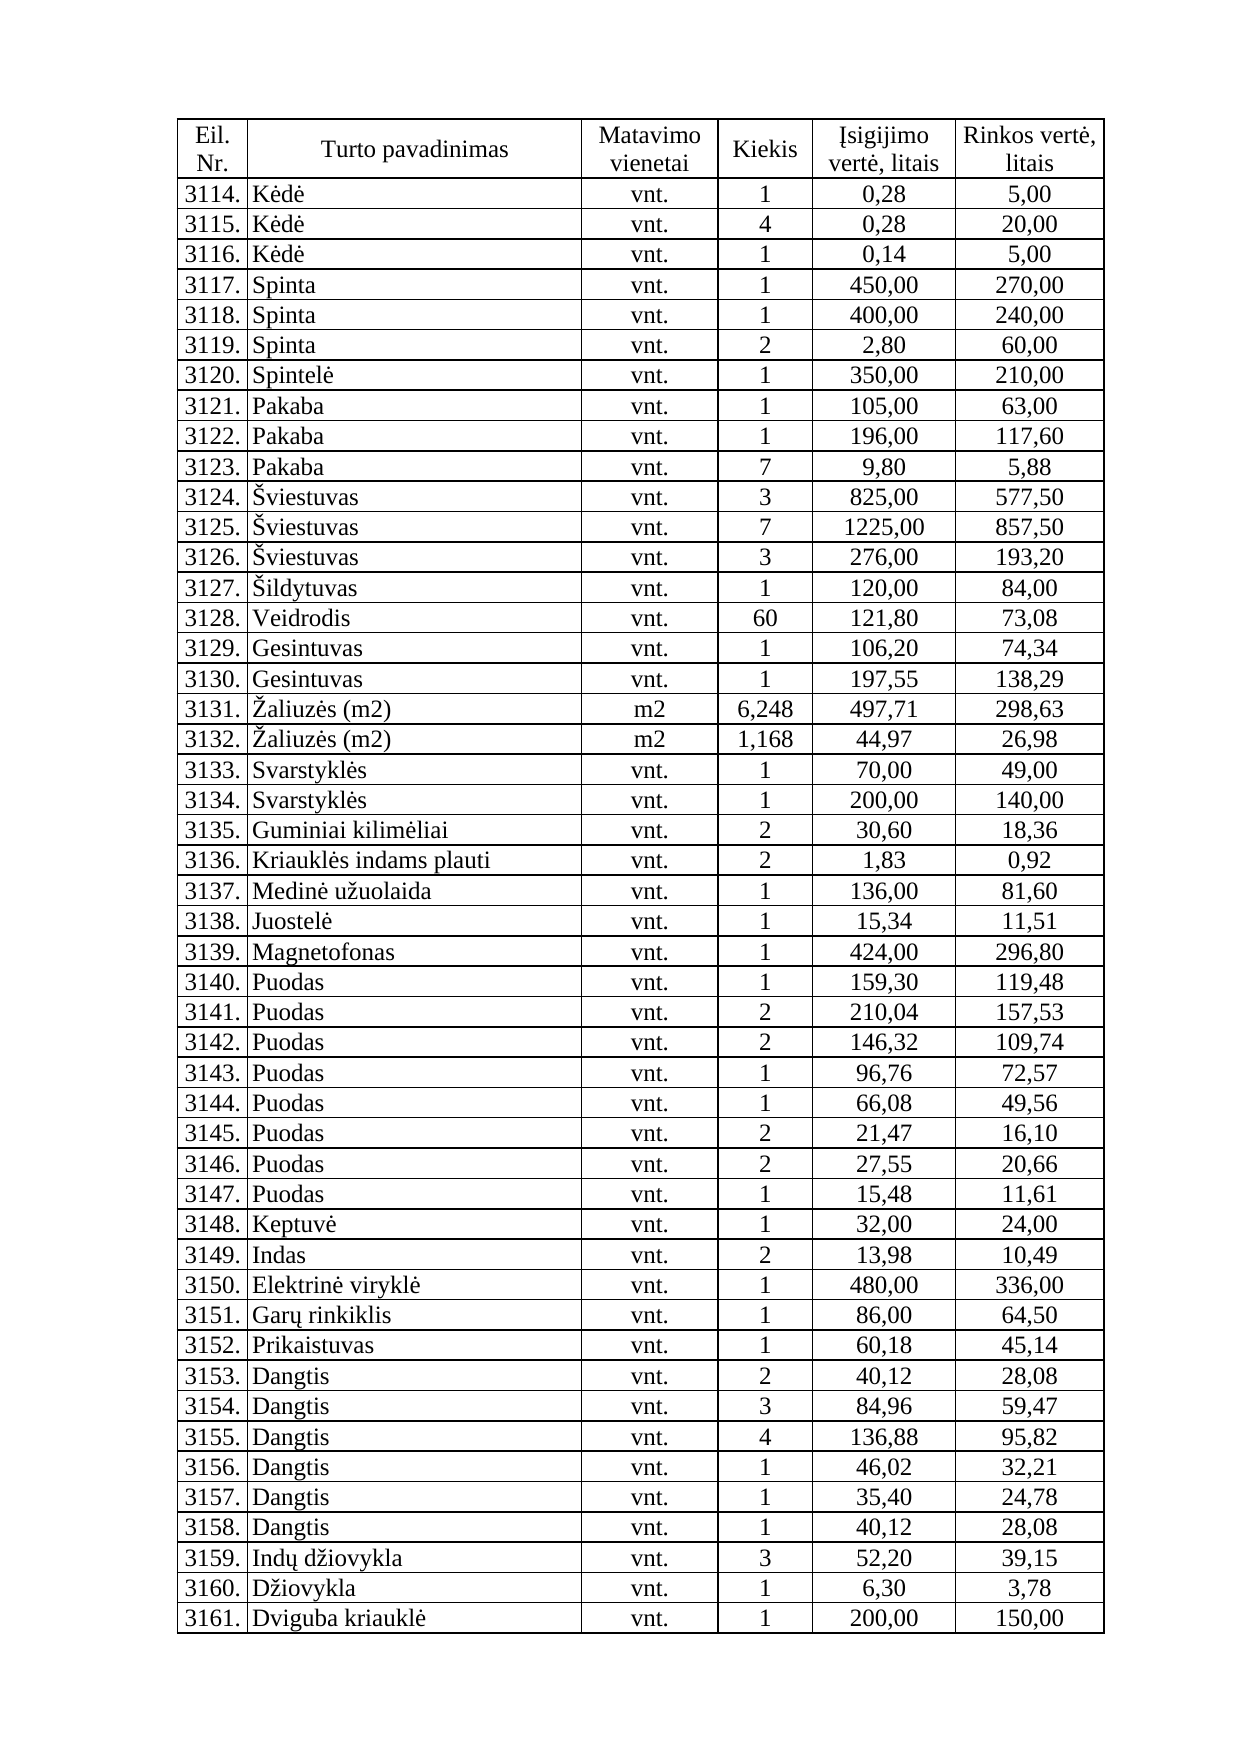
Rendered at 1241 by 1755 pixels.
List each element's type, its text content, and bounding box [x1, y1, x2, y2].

table_cell 4 [719, 209, 812, 238]
table_cell Šviestuvas [248, 543, 581, 571]
table_cell 2 [719, 815, 812, 844]
table_cell 1 [719, 1179, 812, 1208]
table_cell 2 [719, 846, 812, 874]
table_cell 66,08 [813, 1088, 955, 1117]
table_cell Puodas [248, 967, 581, 996]
table_cell 3146. [178, 1149, 247, 1177]
table_cell 6,30 [813, 1573, 955, 1602]
table_cell 3129. [178, 633, 247, 662]
table_cell Kėdė [248, 209, 581, 238]
table_cell 1 [719, 300, 812, 329]
table_cell vnt. [582, 1422, 717, 1450]
table_cell Puodas [248, 1088, 581, 1117]
table_cell vnt. [582, 1240, 717, 1268]
table_cell vnt. [582, 512, 717, 541]
table_cell Garų rinkiklis [248, 1300, 581, 1329]
table_cell 40,12 [813, 1361, 955, 1390]
table_cell vnt. [582, 1361, 717, 1390]
table_cell 44,97 [813, 725, 955, 753]
table_cell 150,00 [956, 1603, 1103, 1632]
table_cell 13,98 [813, 1240, 955, 1268]
table_cell vnt. [582, 1543, 717, 1572]
table_cell vnt. [582, 1028, 717, 1056]
table_cell 49,56 [956, 1088, 1103, 1117]
table_cell vnt. [582, 270, 717, 298]
table_cell 60 [719, 603, 812, 632]
table_cell 3130. [178, 664, 247, 692]
table_cell 1 [719, 1088, 812, 1117]
table_cell 296,80 [956, 937, 1103, 965]
table_cell 3139. [178, 937, 247, 965]
table_cell 4 [719, 1422, 812, 1450]
table_cell 3 [719, 1391, 812, 1420]
table_cell vnt. [582, 937, 717, 965]
table_cell Dangtis [248, 1513, 581, 1541]
table_cell vnt. [582, 1270, 717, 1299]
table_cell 2 [719, 1361, 812, 1390]
table_cell 28,08 [956, 1513, 1103, 1541]
table_cell 5,00 [956, 179, 1103, 207]
table_cell 3132. [178, 725, 247, 753]
table_cell 72,57 [956, 1058, 1103, 1087]
table_cell vnt. [582, 391, 717, 420]
table_cell vnt. [582, 633, 717, 662]
table_cell 3141. [178, 997, 247, 1026]
table_cell Gesintuvas [248, 664, 581, 692]
table_cell vnt. [582, 1179, 717, 1208]
table_cell 3155. [178, 1422, 247, 1450]
table_cell 3159. [178, 1543, 247, 1572]
table_cell 193,20 [956, 543, 1103, 571]
table_cell 1 [719, 1452, 812, 1481]
table_cell Dangtis [248, 1482, 581, 1511]
table_cell 39,15 [956, 1543, 1103, 1572]
table_cell vnt. [582, 1573, 717, 1602]
table_header Įsigijimo vertė, litais [813, 120, 955, 177]
table_cell 10,49 [956, 1240, 1103, 1268]
table_cell 200,00 [813, 1603, 955, 1632]
table_cell Dviguba kriauklė [248, 1603, 581, 1632]
table_cell 28,08 [956, 1361, 1103, 1390]
table_cell 1225,00 [813, 512, 955, 541]
table_cell 1 [719, 1573, 812, 1602]
table_cell 3128. [178, 603, 247, 632]
table_cell Žaliuzės (m2) [248, 694, 581, 723]
table_cell 24,78 [956, 1482, 1103, 1511]
table_cell 1 [719, 785, 812, 814]
table_cell 3152. [178, 1331, 247, 1359]
table_cell vnt. [582, 1452, 717, 1481]
table_cell 2 [719, 1149, 812, 1177]
table_cell Puodas [248, 1149, 581, 1177]
table_cell 1 [719, 421, 812, 450]
table_cell 3120. [178, 361, 247, 389]
table_cell 3136. [178, 846, 247, 874]
table_cell Veidrodis [248, 603, 581, 632]
table_cell 24,00 [956, 1210, 1103, 1238]
table_cell 32,21 [956, 1452, 1103, 1481]
table_cell vnt. [582, 815, 717, 844]
table_cell 3121. [178, 391, 247, 420]
table_cell m2 [582, 725, 717, 753]
table_cell 3126. [178, 543, 247, 571]
table_cell Indų džiovykla [248, 1543, 581, 1572]
table_cell Medinė užuolaida [248, 876, 581, 905]
table_cell Šviestuvas [248, 482, 581, 511]
table_cell vnt. [582, 1482, 717, 1511]
table_cell 20,66 [956, 1149, 1103, 1177]
table_cell 0,28 [813, 209, 955, 238]
table_cell Svarstyklės [248, 755, 581, 783]
table_cell 15,48 [813, 1179, 955, 1208]
table_cell vnt. [582, 1391, 717, 1420]
table_cell 5,88 [956, 452, 1103, 480]
table_cell vnt. [582, 1513, 717, 1541]
table_cell 106,20 [813, 633, 955, 662]
table_cell 3114. [178, 179, 247, 207]
table_cell 45,14 [956, 1331, 1103, 1359]
table_cell 3125. [178, 512, 247, 541]
table_cell 105,00 [813, 391, 955, 420]
table_cell Dangtis [248, 1391, 581, 1420]
table_cell 1 [719, 179, 812, 207]
table_cell vnt. [582, 664, 717, 692]
table_cell 3 [719, 543, 812, 571]
table_cell vnt. [582, 1149, 717, 1177]
table_cell 3122. [178, 421, 247, 450]
table_cell 2,80 [813, 330, 955, 359]
table_cell 0,28 [813, 179, 955, 207]
table_cell 3119. [178, 330, 247, 359]
table_cell 159,30 [813, 967, 955, 996]
table_cell vnt. [582, 1603, 717, 1632]
table_cell Elektrinė viryklė [248, 1270, 581, 1299]
table_cell vnt. [582, 997, 717, 1026]
table_cell 84,96 [813, 1391, 955, 1420]
table_cell 2 [719, 1118, 812, 1147]
table_cell 136,00 [813, 876, 955, 905]
table_cell 117,60 [956, 421, 1103, 450]
table_cell 120,00 [813, 573, 955, 602]
table_cell vnt. [582, 361, 717, 389]
table_cell Šildytuvas [248, 573, 581, 602]
table_cell 3118. [178, 300, 247, 329]
table_cell 3149. [178, 1240, 247, 1268]
table_cell 40,12 [813, 1513, 955, 1541]
table_cell 1 [719, 633, 812, 662]
table_cell 1 [719, 573, 812, 602]
table_cell vnt. [582, 179, 717, 207]
table_cell 240,00 [956, 300, 1103, 329]
table_cell 138,29 [956, 664, 1103, 692]
table_cell vnt. [582, 482, 717, 511]
table_cell vnt. [582, 330, 717, 359]
table_cell vnt. [582, 1331, 717, 1359]
table_cell 1 [719, 1482, 812, 1511]
table_cell 3 [719, 1543, 812, 1572]
table_cell 1 [719, 1300, 812, 1329]
table_cell 3160. [178, 1573, 247, 1602]
table_cell vnt. [582, 421, 717, 450]
table_cell 3140. [178, 967, 247, 996]
table_cell 70,00 [813, 755, 955, 783]
table_cell 109,74 [956, 1028, 1103, 1056]
table_cell 1 [719, 1210, 812, 1238]
table_cell 86,00 [813, 1300, 955, 1329]
table_cell 146,32 [813, 1028, 955, 1056]
table_cell 73,08 [956, 603, 1103, 632]
table_cell Keptuvė [248, 1210, 581, 1238]
table_cell Puodas [248, 997, 581, 1026]
table_cell 450,00 [813, 270, 955, 298]
table_cell 52,20 [813, 1543, 955, 1572]
table_cell Indas [248, 1240, 581, 1268]
table_cell 197,55 [813, 664, 955, 692]
table_cell 3143. [178, 1058, 247, 1087]
table_cell 0,14 [813, 240, 955, 268]
table_cell 3153. [178, 1361, 247, 1390]
table_cell 480,00 [813, 1270, 955, 1299]
table_cell 3138. [178, 906, 247, 935]
table_cell 119,48 [956, 967, 1103, 996]
table_cell 400,00 [813, 300, 955, 329]
table_cell 15,34 [813, 906, 955, 935]
table_cell Puodas [248, 1028, 581, 1056]
table_cell Šviestuvas [248, 512, 581, 541]
table_cell m2 [582, 694, 717, 723]
table_cell 3116. [178, 240, 247, 268]
table_cell 74,34 [956, 633, 1103, 662]
table_cell 3 [719, 482, 812, 511]
table_cell 3156. [178, 1452, 247, 1481]
table_cell vnt. [582, 1300, 717, 1329]
table_cell 298,63 [956, 694, 1103, 723]
table_cell 18,36 [956, 815, 1103, 844]
table_cell 1 [719, 755, 812, 783]
table_cell vnt. [582, 755, 717, 783]
table_cell vnt. [582, 573, 717, 602]
table_cell Puodas [248, 1118, 581, 1147]
table_cell 276,00 [813, 543, 955, 571]
table_cell 3127. [178, 573, 247, 602]
table_cell 2 [719, 1240, 812, 1268]
table_cell vnt. [582, 1058, 717, 1087]
table_cell Puodas [248, 1179, 581, 1208]
table_cell 7 [719, 452, 812, 480]
table_cell 3158. [178, 1513, 247, 1541]
table_cell 157,53 [956, 997, 1103, 1026]
table_cell 200,00 [813, 785, 955, 814]
table_cell 140,00 [956, 785, 1103, 814]
table_cell 336,00 [956, 1270, 1103, 1299]
table_cell 20,00 [956, 209, 1103, 238]
table_cell vnt. [582, 785, 717, 814]
table_cell 5,00 [956, 240, 1103, 268]
table_cell 11,51 [956, 906, 1103, 935]
table_cell vnt. [582, 1118, 717, 1147]
table_cell 26,98 [956, 725, 1103, 753]
table_cell Juostelė [248, 906, 581, 935]
table_cell 11,61 [956, 1179, 1103, 1208]
table_cell 9,80 [813, 452, 955, 480]
table_cell 7 [719, 512, 812, 541]
table_cell 3148. [178, 1210, 247, 1238]
table_cell 32,00 [813, 1210, 955, 1238]
table_cell 577,50 [956, 482, 1103, 511]
table_cell 60,00 [956, 330, 1103, 359]
table_cell 1,83 [813, 846, 955, 874]
table_cell 3161. [178, 1603, 247, 1632]
table_cell 2 [719, 1028, 812, 1056]
table_cell 1 [719, 906, 812, 935]
table_cell 3145. [178, 1118, 247, 1147]
table_cell Svarstyklės [248, 785, 581, 814]
table_cell Spinta [248, 330, 581, 359]
table_cell Dangtis [248, 1422, 581, 1450]
table_cell vnt. [582, 967, 717, 996]
table_cell Magnetofonas [248, 937, 581, 965]
table_cell 3131. [178, 694, 247, 723]
table_cell vnt. [582, 1210, 717, 1238]
table_cell 3117. [178, 270, 247, 298]
table_cell 35,40 [813, 1482, 955, 1511]
table_cell Spinta [248, 300, 581, 329]
table_cell 63,00 [956, 391, 1103, 420]
table_cell 3134. [178, 785, 247, 814]
table_cell Kėdė [248, 240, 581, 268]
table_cell 3123. [178, 452, 247, 480]
table_cell 857,50 [956, 512, 1103, 541]
table_cell 3151. [178, 1300, 247, 1329]
table_cell 350,00 [813, 361, 955, 389]
table_cell 3142. [178, 1028, 247, 1056]
table_cell Džiovykla [248, 1573, 581, 1602]
table_cell Prikaistuvas [248, 1331, 581, 1359]
table_cell 1 [719, 1513, 812, 1541]
table_cell Pakaba [248, 421, 581, 450]
table_cell 3,78 [956, 1573, 1103, 1602]
table_header Matavimo vienetai [582, 120, 717, 177]
table_cell vnt. [582, 876, 717, 905]
table_cell 1 [719, 361, 812, 389]
table_cell 1 [719, 876, 812, 905]
table_cell vnt. [582, 846, 717, 874]
table_cell vnt. [582, 209, 717, 238]
table_cell Pakaba [248, 391, 581, 420]
table_cell 825,00 [813, 482, 955, 511]
table_cell 3154. [178, 1391, 247, 1420]
table_cell 84,00 [956, 573, 1103, 602]
table_header Rinkos vertė, litais [956, 120, 1103, 177]
table_cell 1 [719, 1603, 812, 1632]
table_cell vnt. [582, 300, 717, 329]
table_cell Guminiai kilimėliai [248, 815, 581, 844]
table_cell Dangtis [248, 1452, 581, 1481]
table_cell 1,168 [719, 725, 812, 753]
table_cell 2 [719, 330, 812, 359]
table_cell 136,88 [813, 1422, 955, 1450]
table_cell 3157. [178, 1482, 247, 1511]
table_cell vnt. [582, 543, 717, 571]
table_cell 16,10 [956, 1118, 1103, 1147]
table_cell 49,00 [956, 755, 1103, 783]
table_cell 46,02 [813, 1452, 955, 1481]
table_cell Pakaba [248, 452, 581, 480]
table_cell Kėdė [248, 179, 581, 207]
table_cell Spinta [248, 270, 581, 298]
table_cell 497,71 [813, 694, 955, 723]
table_header Kiekis [719, 120, 812, 177]
table_cell Kriauklės indams plauti [248, 846, 581, 874]
table_cell 0,92 [956, 846, 1103, 874]
table_cell 3135. [178, 815, 247, 844]
table_cell 2 [719, 997, 812, 1026]
table_cell 64,50 [956, 1300, 1103, 1329]
table_cell 3124. [178, 482, 247, 511]
table_cell 59,47 [956, 1391, 1103, 1420]
table_cell vnt. [582, 906, 717, 935]
table_cell 3137. [178, 876, 247, 905]
table_cell 424,00 [813, 937, 955, 965]
table_cell 196,00 [813, 421, 955, 450]
table_cell 21,47 [813, 1118, 955, 1147]
table_cell 1 [719, 1270, 812, 1299]
table_cell 95,82 [956, 1422, 1103, 1450]
table_cell 1 [719, 391, 812, 420]
table_cell 3150. [178, 1270, 247, 1299]
table_cell 1 [719, 270, 812, 298]
table_cell 27,55 [813, 1149, 955, 1177]
table_cell 96,76 [813, 1058, 955, 1087]
table_cell 3147. [178, 1179, 247, 1208]
table_cell 30,60 [813, 815, 955, 844]
table_header Turto pavadinimas [248, 120, 581, 177]
table_cell Spintelė [248, 361, 581, 389]
table_cell 210,00 [956, 361, 1103, 389]
table_cell 210,04 [813, 997, 955, 1026]
table_cell 81,60 [956, 876, 1103, 905]
table_cell 121,80 [813, 603, 955, 632]
table_cell 1 [719, 937, 812, 965]
table_cell Žaliuzės (m2) [248, 725, 581, 753]
table_cell 270,00 [956, 270, 1103, 298]
table_cell Puodas [248, 1058, 581, 1087]
table_cell Gesintuvas [248, 633, 581, 662]
table_cell 3133. [178, 755, 247, 783]
table_cell 3144. [178, 1088, 247, 1117]
table_cell 1 [719, 1058, 812, 1087]
table_cell vnt. [582, 452, 717, 480]
table_cell 1 [719, 664, 812, 692]
table_cell 1 [719, 1331, 812, 1359]
table_cell 1 [719, 967, 812, 996]
table_cell 6,248 [719, 694, 812, 723]
table_cell Dangtis [248, 1361, 581, 1390]
table_cell 60,18 [813, 1331, 955, 1359]
table_cell vnt. [582, 240, 717, 268]
table_cell vnt. [582, 1088, 717, 1117]
table_cell vnt. [582, 603, 717, 632]
table_cell 1 [719, 240, 812, 268]
table_header Eil. Nr. [178, 120, 247, 177]
table_cell 3115. [178, 209, 247, 238]
